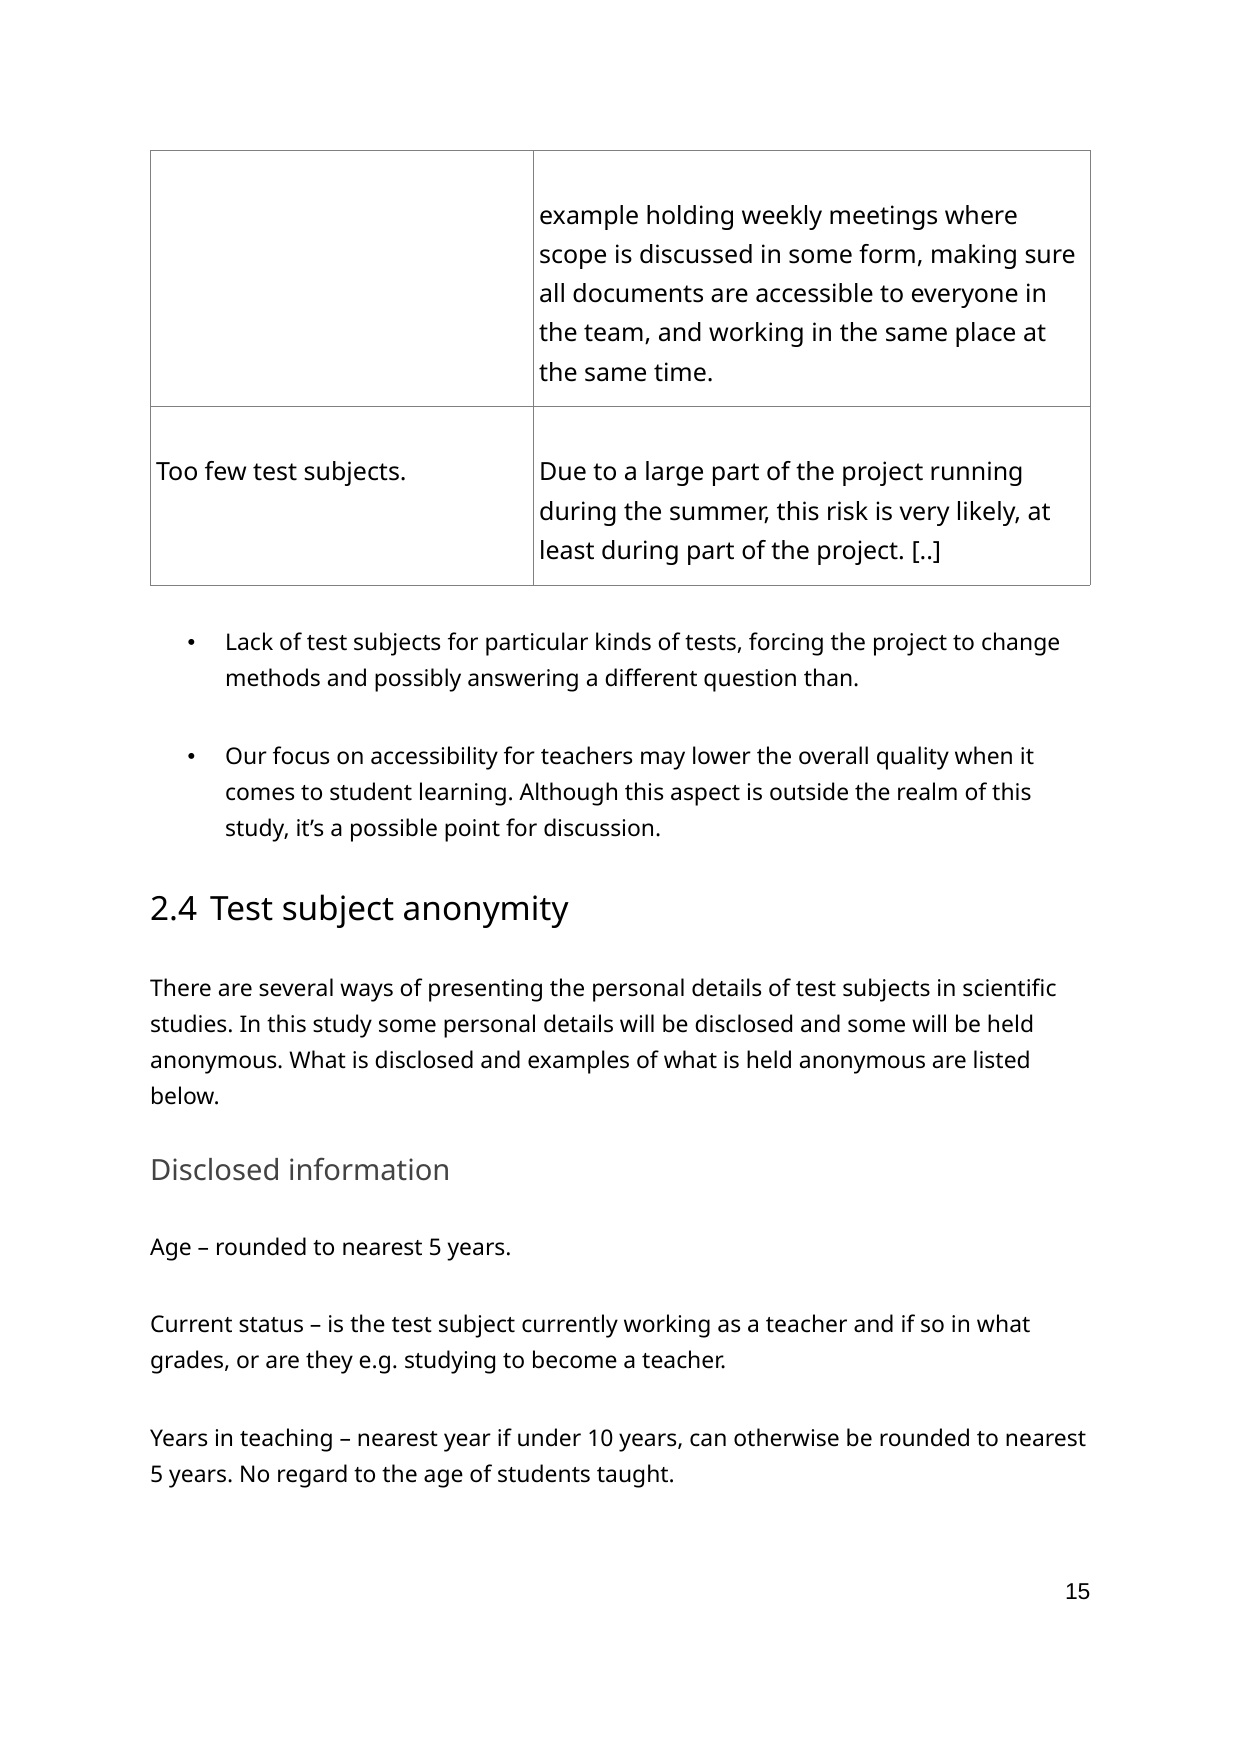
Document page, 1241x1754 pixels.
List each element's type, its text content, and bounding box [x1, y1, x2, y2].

table_cell Too few test subjects. [151, 407, 533, 584]
list Our focus on accessibility for teachers may lower the overall quality when it comes to student learning. Although this aspect is outside the realm of this study, it’s a possible point for discussion. [187, 740, 1090, 843]
table_cell Due to a large part of the project running during the summer, this risk is very likely, at least during part of the project. [..] [534, 407, 1090, 584]
subtitle Disclosed information [150, 1149, 1090, 1189]
text There are several ways of presenting the personal details of test subjects in scientific studies. In this study some personal details will be disclosed and some will be held anonymous. What is disclosed and examples of what is held anonymous are listed below. [150, 972, 1090, 1111]
text Age – rounded to nearest 5 years. [150, 1231, 1090, 1262]
text Current status – is the test subject currently working as a teacher and if so in what grades, or are they e.g. studying to become a teacher. [150, 1308, 1090, 1376]
text Years in teaching – nearest year if under 10 years, can otherwise be rounded to nearest 5 years. No regard to the age of students taught. [150, 1422, 1090, 1489]
table_cell [151, 151, 533, 406]
table_cell example holding weekly meetings where scope is discussed in some form, making sure all documents are accessible to everyone in the team, and working in the same place at the same time. [534, 151, 1090, 406]
list Lack of test subjects for particular kinds of tests, forcing the project to change methods and possibly answering a different question than. [187, 626, 1090, 693]
subtitle Test subject anonymity [150, 885, 1090, 931]
